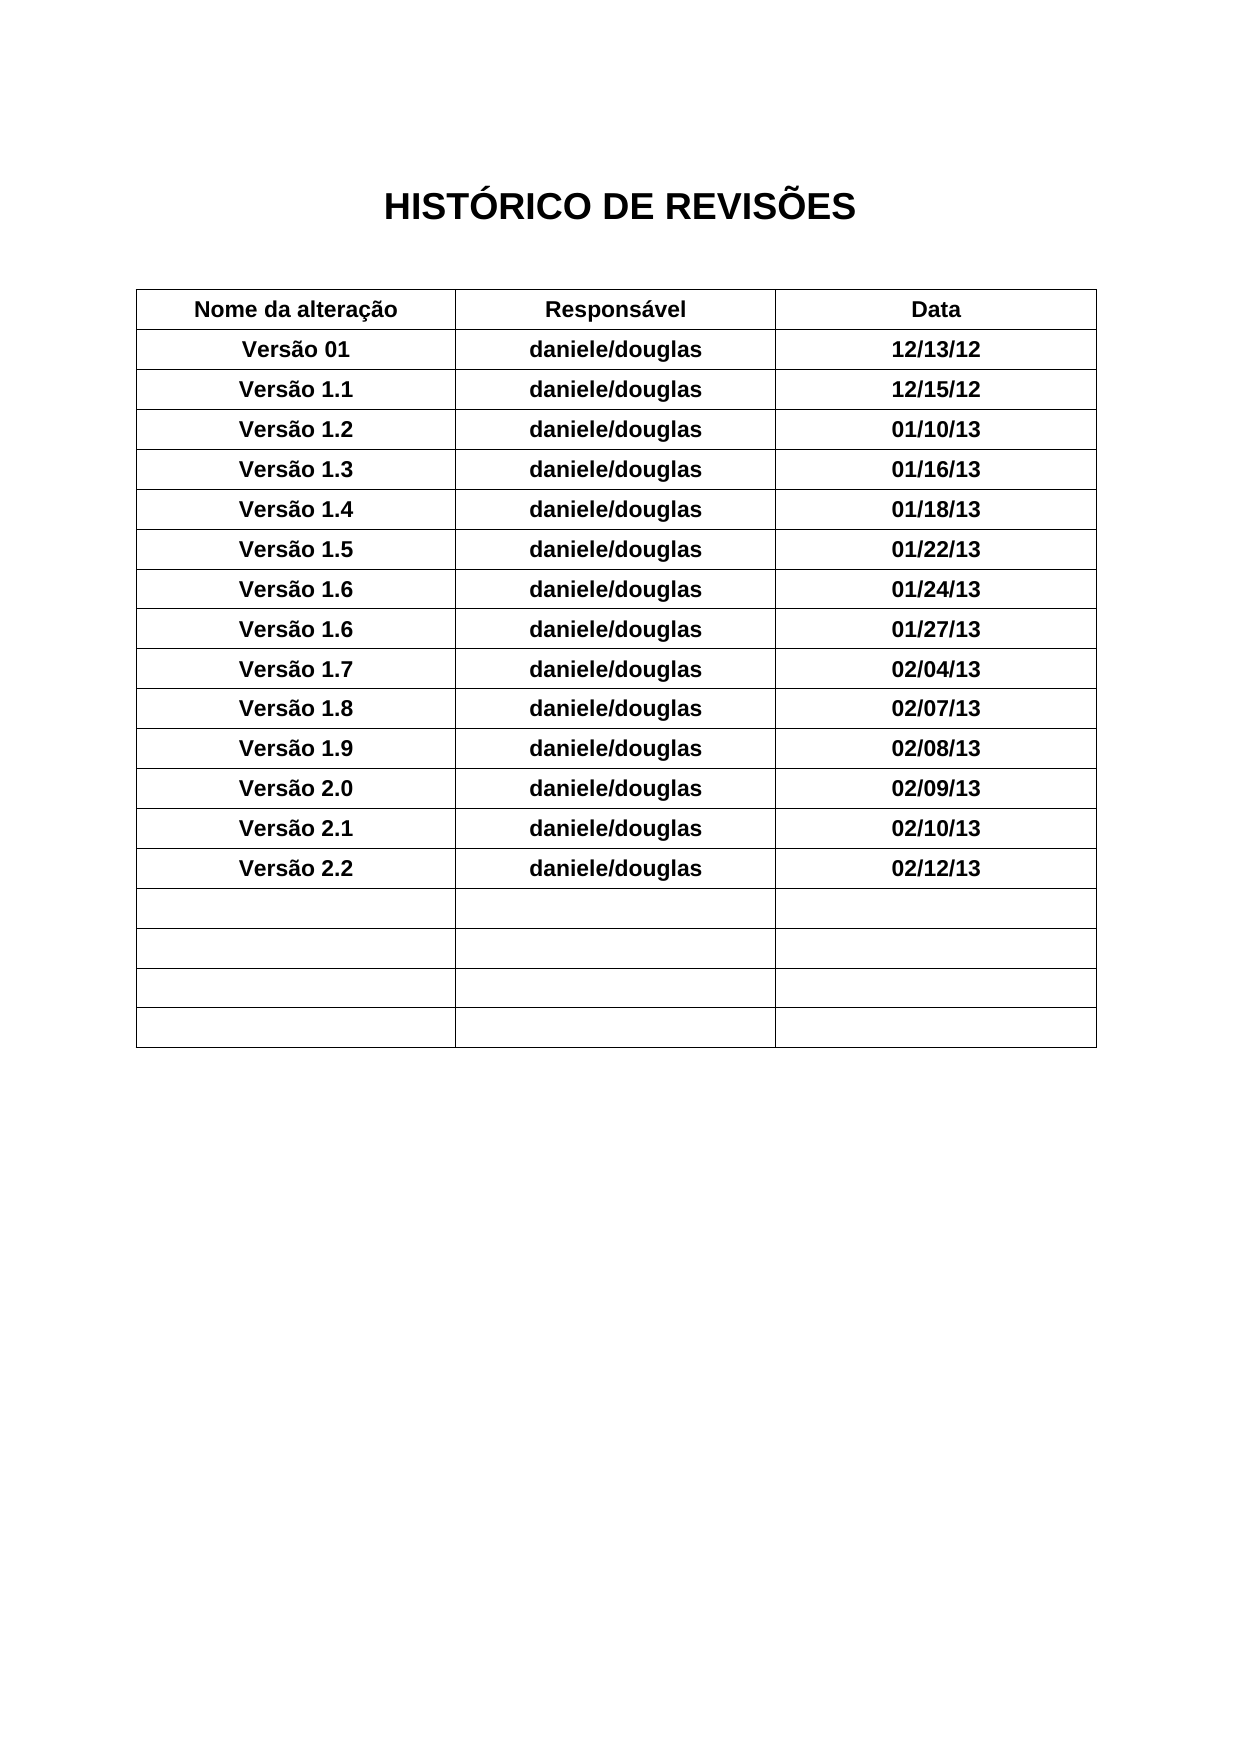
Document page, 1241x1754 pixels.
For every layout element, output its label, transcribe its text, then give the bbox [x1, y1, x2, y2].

table_cell 08/02/13 [776, 729, 1096, 768]
table_header Data [776, 290, 1096, 329]
table_header Nome da alteração [137, 290, 455, 329]
table_cell [456, 1008, 775, 1047]
table_cell Versão 01 [137, 330, 455, 369]
table_cell daniele/douglas [456, 689, 775, 728]
table_cell Versão 1.5 [137, 530, 455, 568]
table_cell [137, 929, 455, 967]
table_cell Versão 1.4 [137, 490, 455, 528]
table_cell daniele/douglas [456, 649, 775, 688]
table_cell Versão 1.3 [137, 450, 455, 489]
table_cell Versão 2.0 [137, 769, 455, 808]
table_cell daniele/douglas [456, 729, 775, 768]
table_cell Versão 1.6 [137, 570, 455, 608]
table_cell daniele/douglas [456, 769, 775, 808]
table_cell Versão 2.2 [137, 849, 455, 888]
table_cell [776, 889, 1096, 927]
table_cell [456, 889, 775, 927]
table_cell 18/01/13 [776, 490, 1096, 528]
table_cell daniele/douglas [456, 570, 775, 608]
table_cell daniele/douglas [456, 330, 775, 369]
table_cell 22/01/13 [776, 530, 1096, 568]
table_cell [776, 969, 1096, 1007]
table_cell 16/01/13 [776, 450, 1096, 489]
table_cell 07/02/13 [776, 689, 1096, 728]
table_cell Versão 1.2 [137, 410, 455, 449]
text HISTÓRICO DE REVISÕES [148, 184, 1092, 227]
table_cell 10/02/13 [776, 809, 1096, 848]
table_cell 13/12/12 [776, 330, 1096, 369]
table_cell 09/02/13 [776, 769, 1096, 808]
table_cell daniele/douglas [456, 809, 775, 848]
table_cell daniele/douglas [456, 370, 775, 409]
table_cell [137, 969, 455, 1007]
table_cell daniele/douglas [456, 490, 775, 528]
table_cell Versão 2.1 [137, 809, 455, 848]
table_cell Versão 1.8 [137, 689, 455, 728]
table_cell Versão 1.1 [137, 370, 455, 409]
table_cell [137, 889, 455, 927]
table_cell daniele/douglas [456, 849, 775, 888]
table_cell 12/02/13 [776, 849, 1096, 888]
table_cell 10/01/13 [776, 410, 1096, 449]
table_cell 04/02/13 [776, 649, 1096, 688]
table_cell 15/12/12 [776, 370, 1096, 409]
table_cell daniele/douglas [456, 609, 775, 648]
table_cell daniele/douglas [456, 530, 775, 568]
table_cell Versão 1.7 [137, 649, 455, 688]
table_cell Versão 1.9 [137, 729, 455, 768]
table_cell [456, 929, 775, 967]
table_cell Versão 1.6 [137, 609, 455, 648]
table_cell [776, 1008, 1096, 1047]
table_cell [776, 929, 1096, 967]
table_cell [456, 969, 775, 1007]
table_cell [137, 1008, 455, 1047]
table_cell daniele/douglas [456, 450, 775, 489]
table_header Responsável [456, 290, 775, 329]
table_cell 27/01/13 [776, 609, 1096, 648]
table_cell daniele/douglas [456, 410, 775, 449]
table_cell 24/01/13 [776, 570, 1096, 608]
